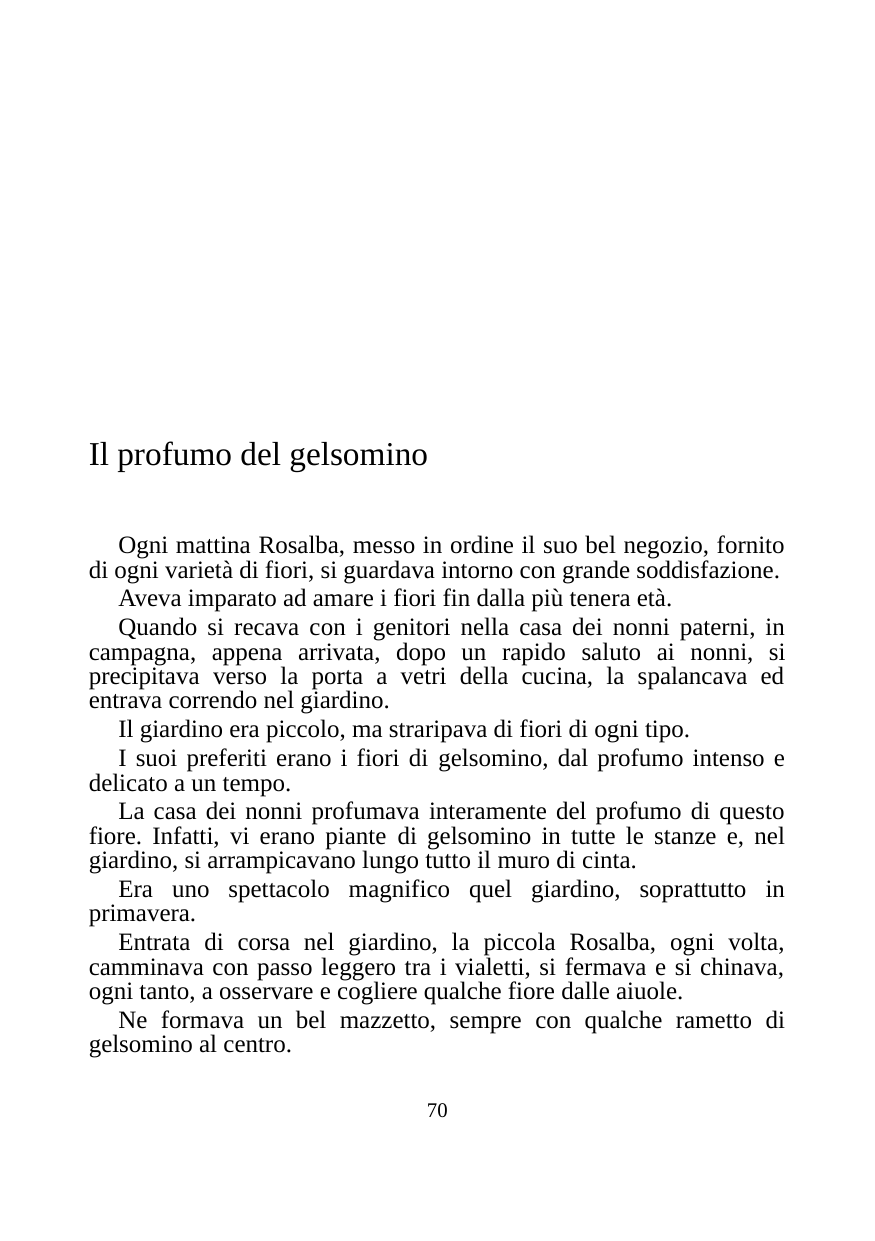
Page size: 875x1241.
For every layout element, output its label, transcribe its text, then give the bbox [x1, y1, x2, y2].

text Entrata di corsa nel giardino, la piccola Rosalba, ogni volta, camminava con passo leggero tra i vialetti, si fermava e si chinava, ogni tanto, a osservare e cogliere qualche fiore dalle aiuole. [88, 927, 786, 1005]
subtitle Il profumo del gelsomino [88, 434, 786, 473]
text Il giardino era piccolo, ma straripava di fiori di ogni tipo. [88, 714, 786, 743]
text Aveva imparato ad amare i fiori fin dalla più tenera età. [88, 583, 786, 612]
text Ne formava un bel mazzetto, sempre con qualche rametto di gelsomino al centro. [88, 1005, 786, 1058]
text La casa dei nonni profumava interamente del profumo di questo fiore. Infatti, vi erano piante di gelsomino in tutte le stanze e, nel giardino, si arrampicavano lungo tutto il muro di cinta. [88, 796, 786, 874]
text Quando si recava con i genitori nella casa dei nonni paterni, in campagna, appena arrivata, dopo un rapido saluto ai nonni, si precipitava verso la porta a vetri della cucina, la spalancava ed entrava correndo nel giardino. [88, 612, 786, 714]
text Era uno spettacolo magnifico quel giardino, soprattutto in primavera. [88, 874, 786, 927]
text I suoi preferiti erano i fiori di gelsomino, dal profumo intenso e delicato a un tempo. [88, 743, 786, 796]
text Ogni mattina Rosalba, messo in ordine il suo bel negozio, fornito di ogni varietà di fiori, si guardava intorno con grande soddisfazione. [88, 530, 786, 583]
